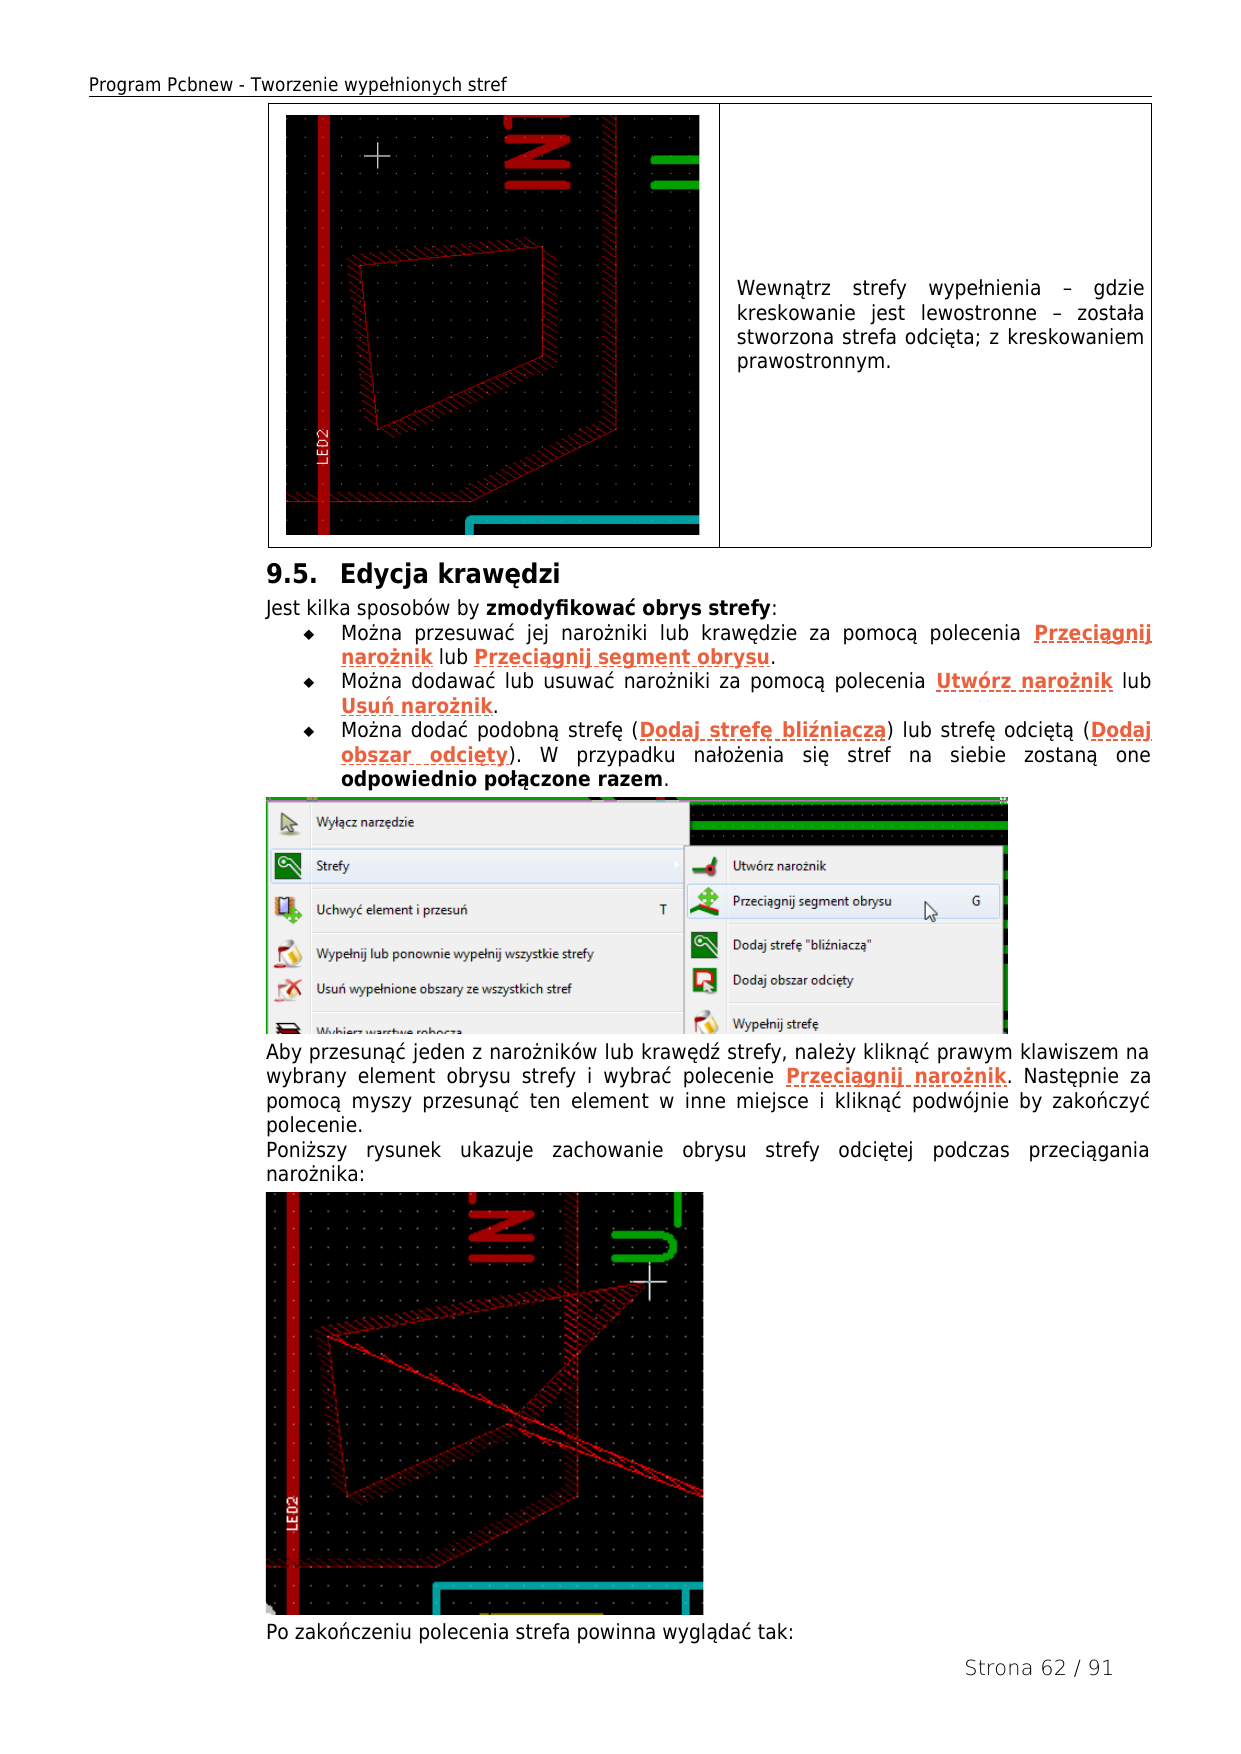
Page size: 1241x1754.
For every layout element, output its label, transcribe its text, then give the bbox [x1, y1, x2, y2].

picture [286, 115, 700, 535]
text Po zakończeniu polecenia strefa powinna wyglądać tak: [266, 1620, 1152, 1645]
picture [265, 797, 1008, 1034]
text Aby przesunąć jeden z narożników lub krawędź strefy, należy kliknąć prawym klawiszem na wybrany element obrysu strefy i wybrać polecenie Przeciągnij narożnik. Następnie za pomocą myszy przesunąć ten element w inne miejsce i kliknąć podwójnie by zakończyć polecenie. [266, 1040, 1152, 1138]
list Można dodawać lub usuwać narożniki za pomocą polecenia Utwórz narożnik lub Usuń narożnik. [303, 669, 1152, 718]
text Poniższy rysunek ukazuje zachowanie obrysu strefy odciętej podczas przeciągania narożnika: [266, 1138, 1152, 1187]
text Jest kilka sposobów by zmodyfikować obrys strefy: [266, 596, 1152, 620]
list Można dodać podobną strefę (Dodaj strefę bliźniaczą) lub strefę odciętą (Dodaj obszar odcięty). W przypadku nałożenia się stref na siebie zostaną one odpowiednio połączone razem. [303, 718, 1152, 792]
picture [265, 1192, 704, 1615]
list Można przesuwać jej narożniki lub krawędzie za pomocą polecenia Przeciągnij narożnik lub Przeciągnij segment obrysu. [303, 620, 1152, 669]
table_header Wewnątrz strefy wypełnienia – gdzie kreskowanie jest lewostronne – została stworzona strefa odcięta; z kreskowaniem prawostronnym. [720, 104, 1151, 547]
subtitle Edycja krawędzi [266, 558, 1152, 590]
table_header [269, 104, 719, 547]
